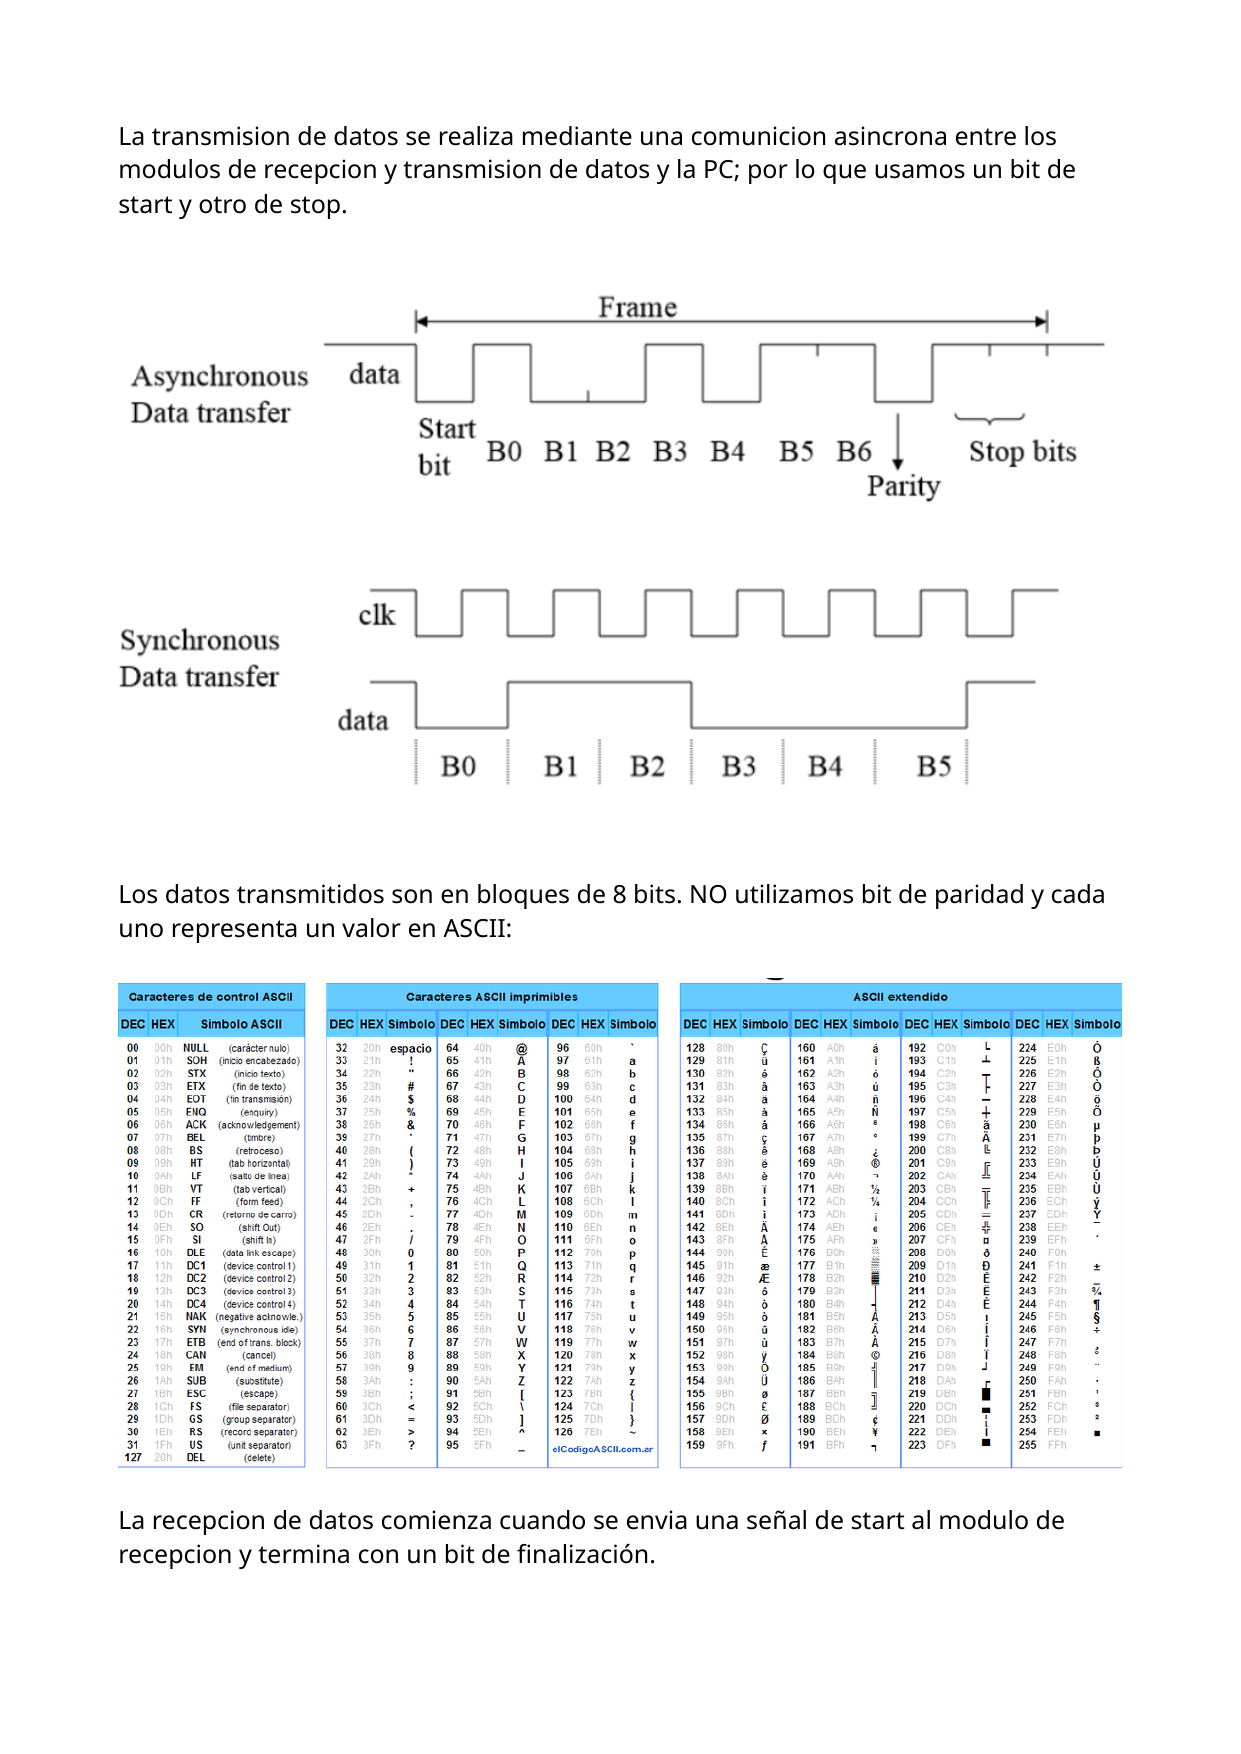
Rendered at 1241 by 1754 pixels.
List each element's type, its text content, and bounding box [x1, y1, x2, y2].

text La transmision de datos se realiza mediante una comunicion asincrona entre los modulos de recepcion y transmision de datos y la PC; por lo que usamos un bit de start y otro de stop. [118, 118, 1122, 220]
picture [118, 254, 1123, 809]
text La recepcion de datos comienza cuando se envia una señal de start al modulo de recepcion y termina con un bit de finalización. [118, 1502, 1122, 1571]
text Los datos transmitidos son en bloques de 8 bits. NO utilizamos bit de paridad y cada uno representa un valor en ASCII: [118, 877, 1122, 945]
picture [118, 978, 1123, 1469]
